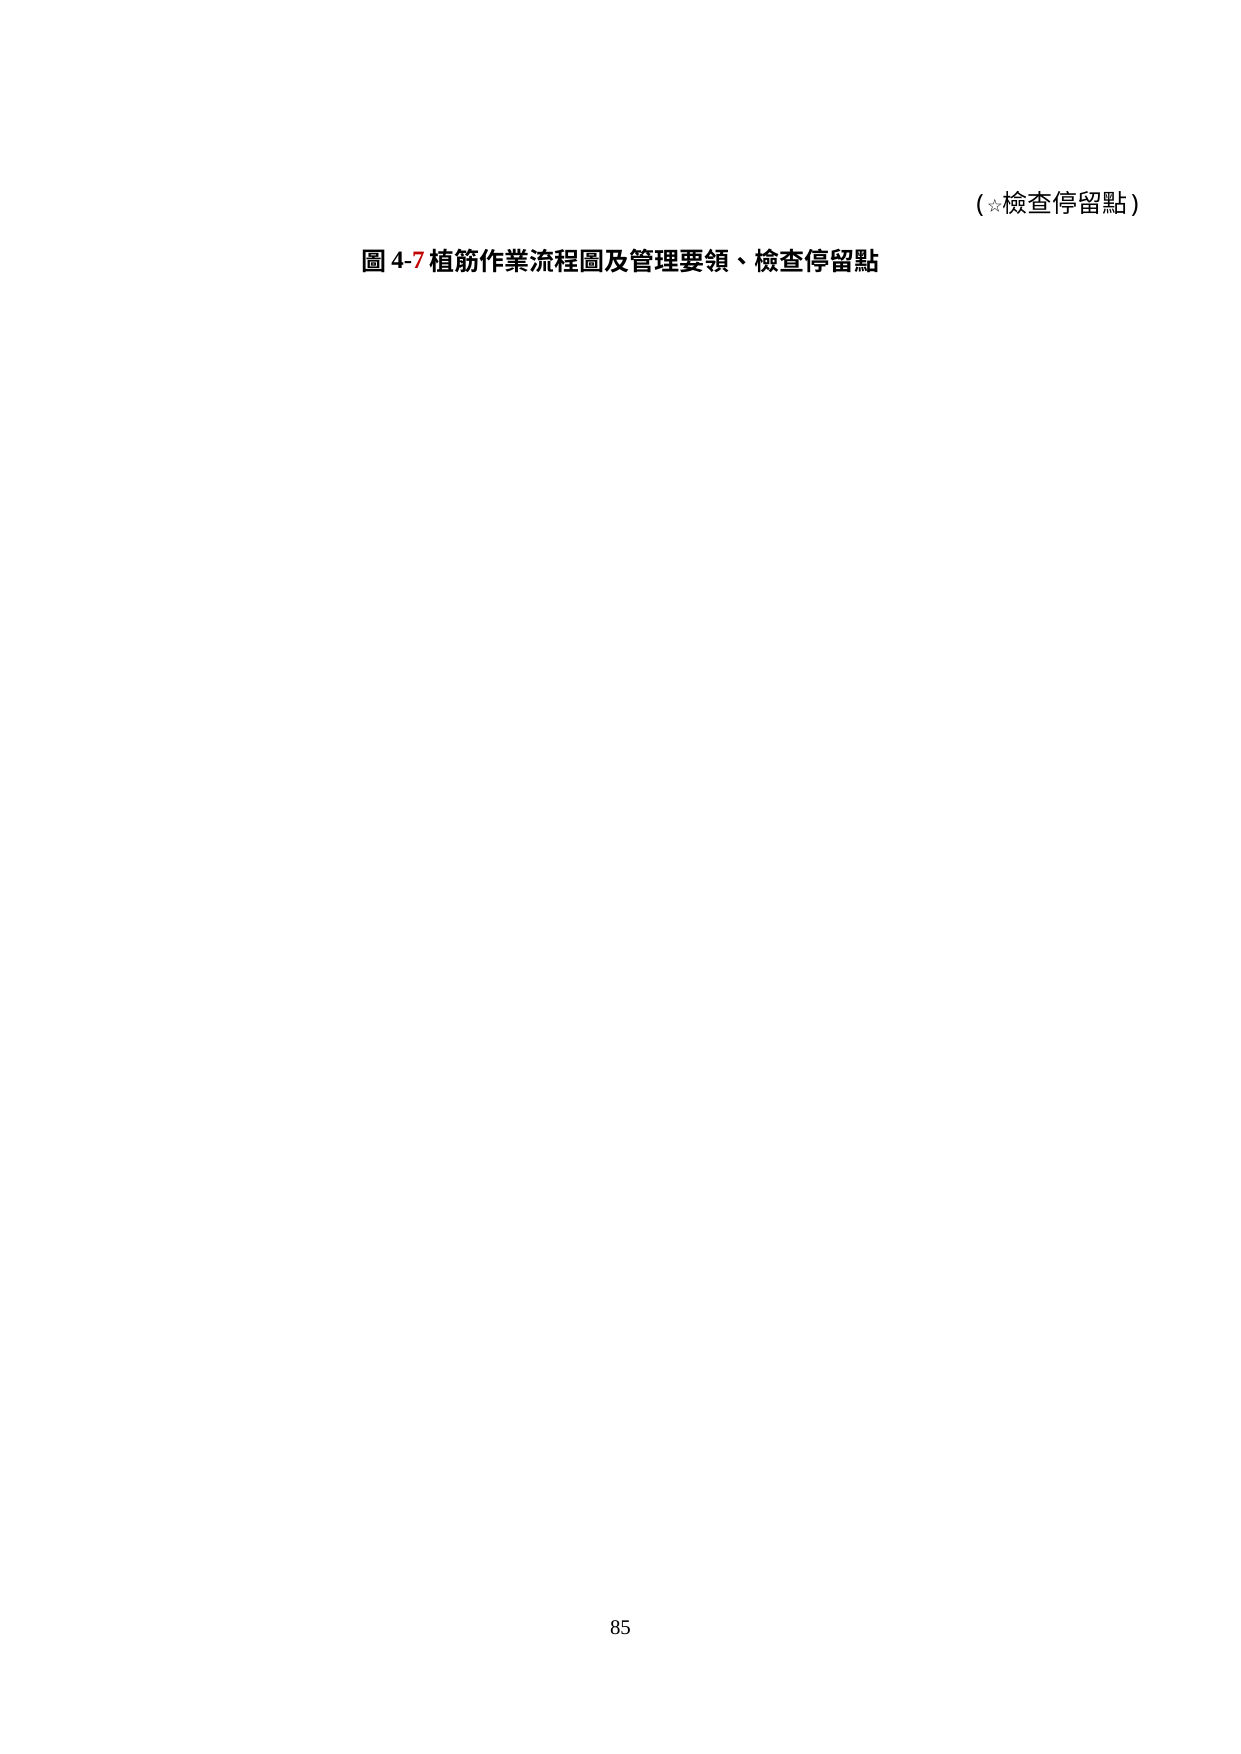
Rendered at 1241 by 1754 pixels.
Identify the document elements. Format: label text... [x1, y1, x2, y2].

text 圖4-7植筋作業流程圖及管理要領、檢查停留點 [71, 218, 1169, 281]
text (☆檢查停留點) [972, 184, 1157, 220]
